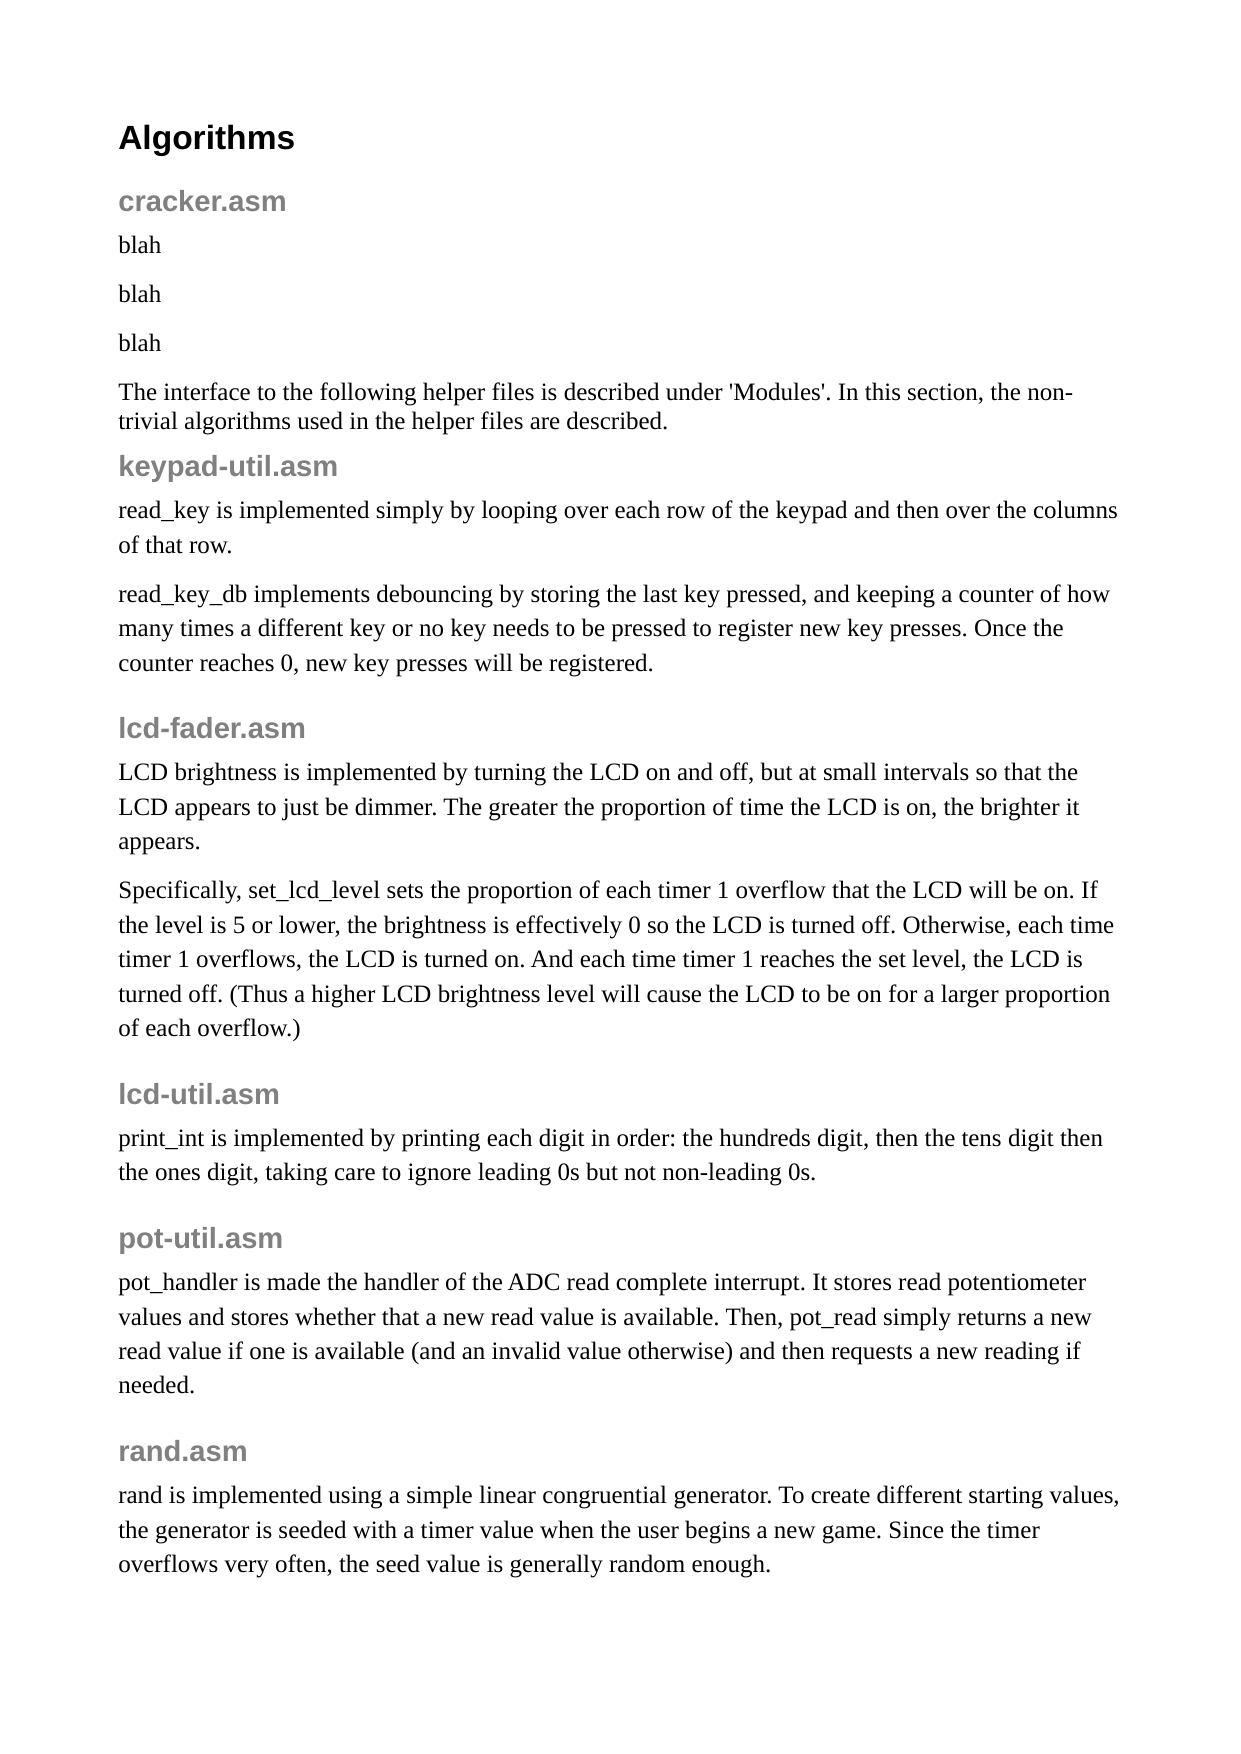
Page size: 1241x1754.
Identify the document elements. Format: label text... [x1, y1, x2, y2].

text blah [118, 230, 1122, 259]
text blah [118, 279, 1122, 308]
text read_key is implemented simply by looping over each row of the keypad and then over the columns of that row. [118, 495, 1122, 558]
subtitle lcd-fader.asm [118, 711, 1122, 745]
subtitle keypad-util.asm [118, 449, 1122, 483]
text The interface to the following helper files is described under 'Modules'. In this section, the non-trivial algorithms used in the helper files are described. [118, 377, 1122, 434]
text print_int is implemented by printing each digit in order: the hundreds digit, then the tens digit then the ones digit, taking care to ignore leading 0s but not non-leading 0s. [118, 1123, 1122, 1186]
text LCD brightness is implemented by turning the LCD on and off, but at small intervals so that the LCD appears to just be dimmer. The greater the proportion of time the LCD is on, the brighter it appears. [118, 757, 1122, 855]
subtitle rand.asm [118, 1434, 1122, 1468]
subtitle Algorithms [118, 118, 1122, 157]
text pot_handler is made the handler of the ADC read complete interrupt. It stores read potentiometer values and stores whether that a new read value is available. Then, pot_read simply returns a new read value if one is available (and an invalid value otherwise) and then requests a new reading if needed. [118, 1267, 1122, 1399]
subtitle lcd-util.asm [118, 1077, 1122, 1111]
text read_key_db implements debouncing by storing the last key pressed, and keeping a counter of how many times a different key or no key needs to be pressed to register new key presses. Once the counter reaches 0, new key presses will be registered. [118, 579, 1122, 676]
text Specifically, set_lcd_level sets the proportion of each timer 1 overflow that the LCD will be on. If the level is 5 or lower, the brightness is effectively 0 so the LCD is turned off. Otherwise, each time timer 1 overflows, the LCD is turned on. And each time timer 1 reaches the set level, the LCD is turned off. (Thus a higher LCD brightness level will cause the LCD to be on for a larger proportion of each overflow.) [118, 875, 1122, 1042]
subtitle cracker.asm [118, 184, 1122, 217]
text rand is implemented using a simple linear congruential generator. To create different starting values, the generator is seeded with a timer value when the user begins a new game. Since the timer overflows very often, the seed value is generally random enough. [118, 1480, 1122, 1578]
subtitle pot-util.asm [118, 1221, 1122, 1255]
text blah [118, 328, 1122, 357]
